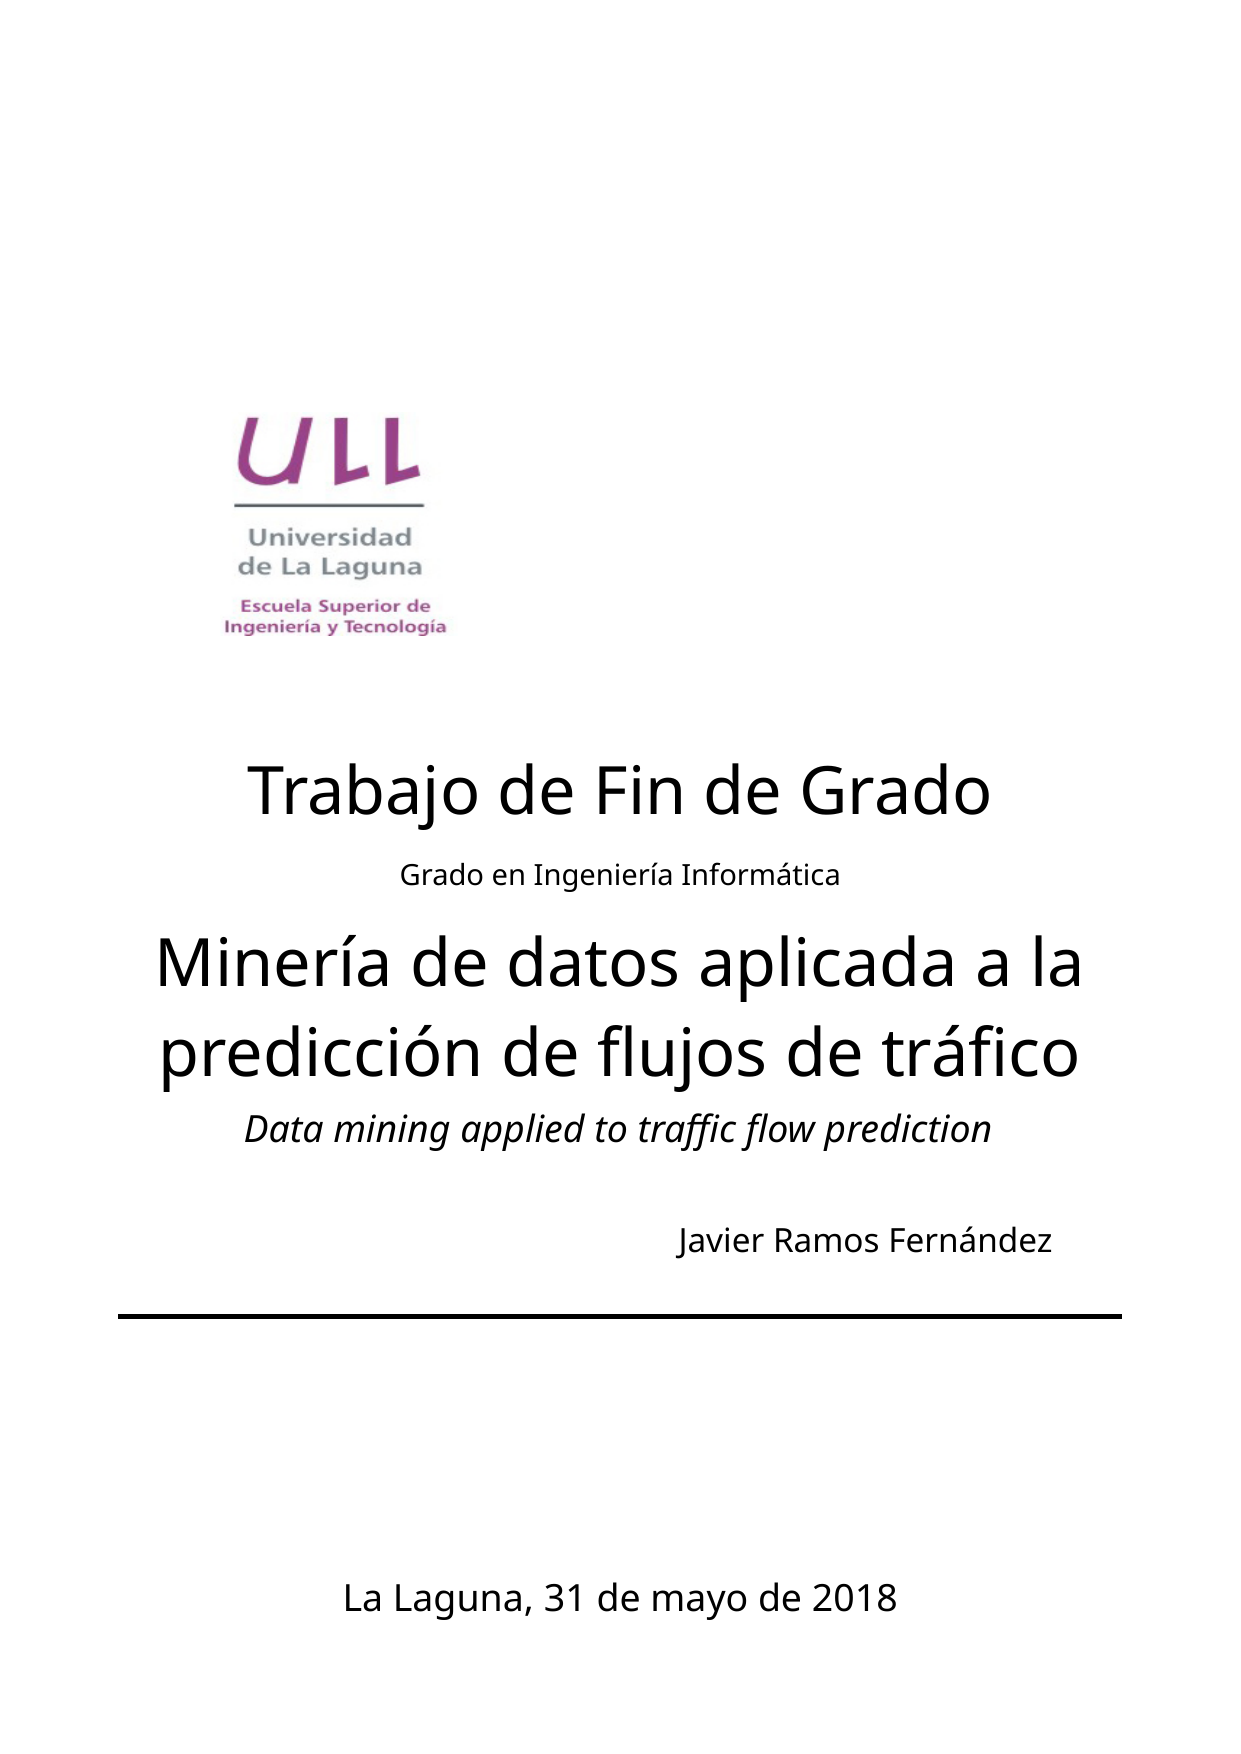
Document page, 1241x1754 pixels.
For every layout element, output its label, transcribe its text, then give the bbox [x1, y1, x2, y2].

text Data mining applied to traffic flow prediction [127, 1094, 1113, 1145]
text La Laguna, 31 de mayo de 2018 [118, 1571, 1122, 1622]
text Minería de datos aplicada a la predicción de flujos de tráfico [127, 906, 1113, 1088]
text Trabajo de Fin de Grado [127, 743, 1113, 834]
text Grado en Ingeniería Informática [127, 842, 1113, 894]
text Javier Ramos Fernández [127, 1208, 1113, 1253]
picture [220, 412, 458, 636]
